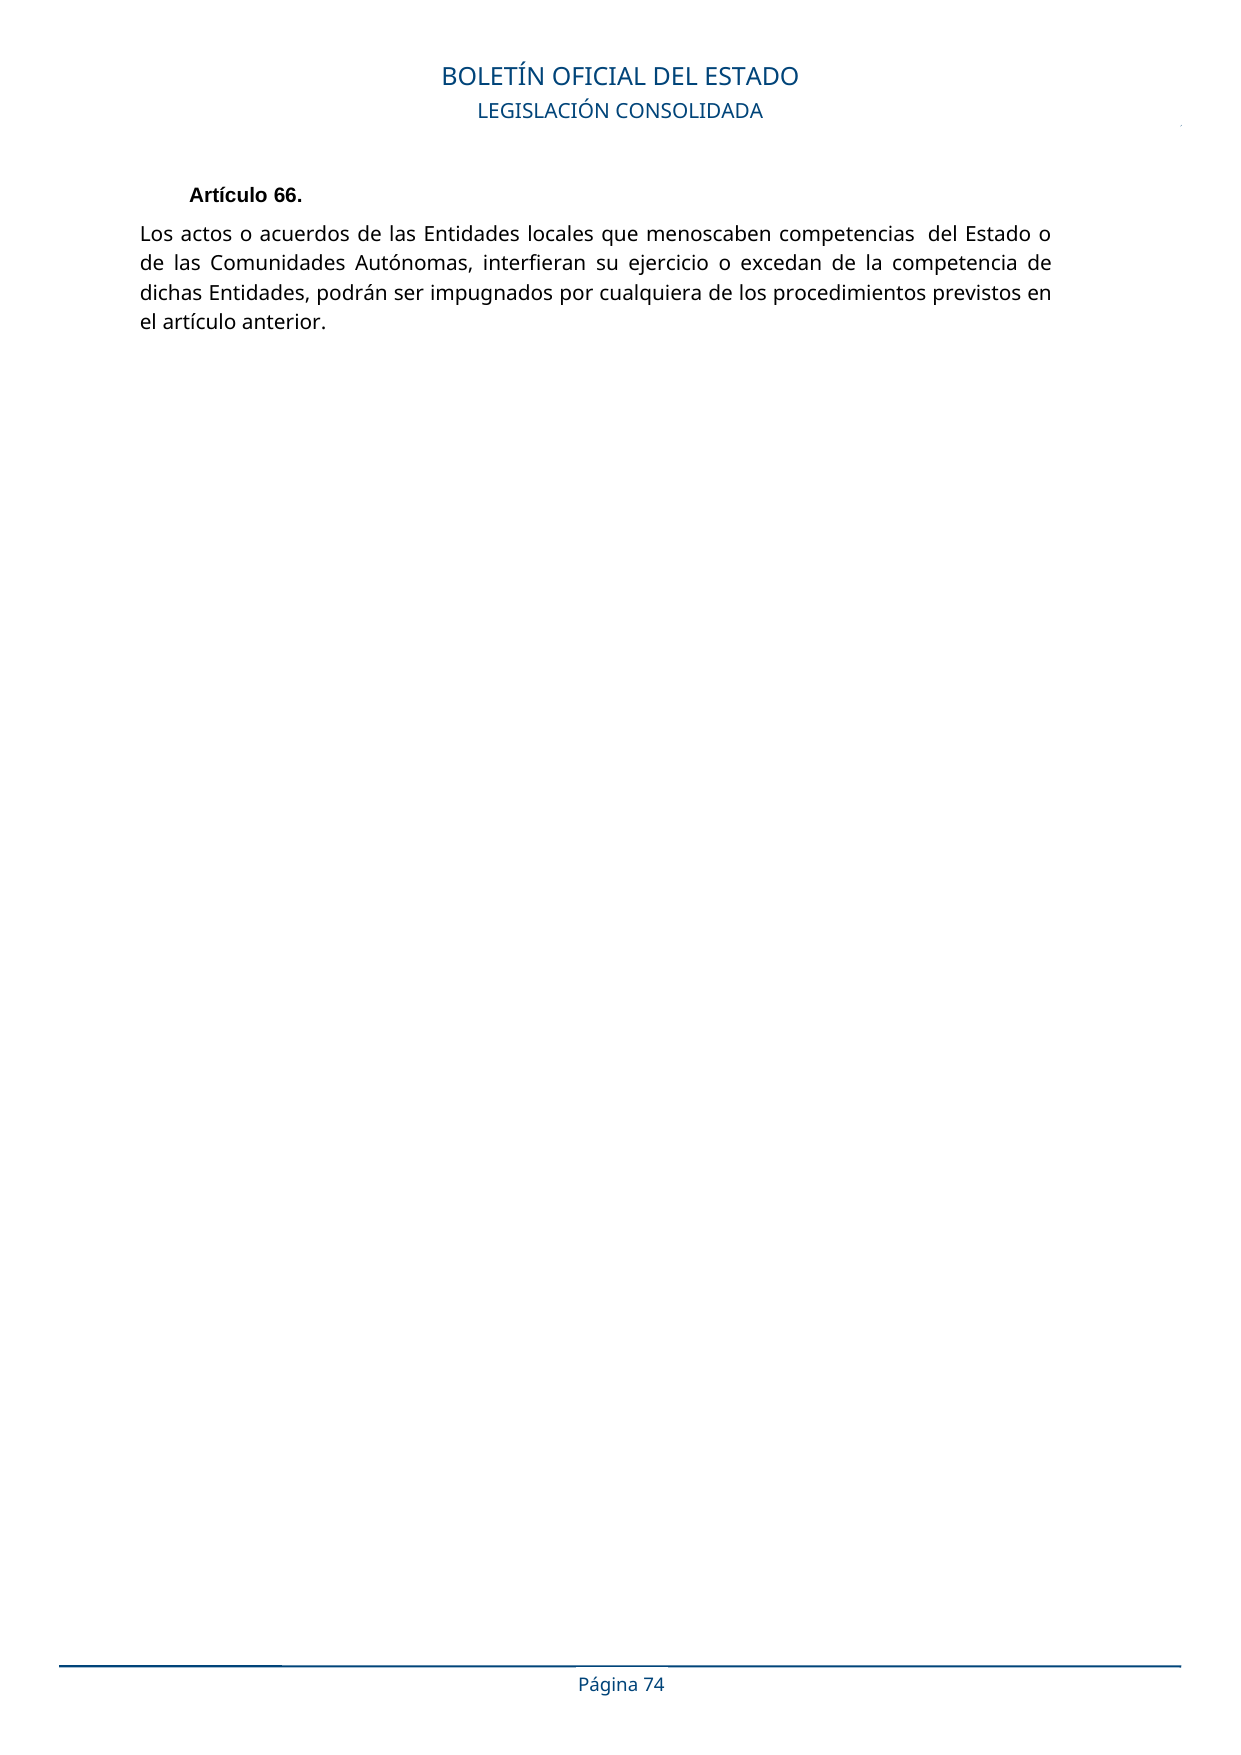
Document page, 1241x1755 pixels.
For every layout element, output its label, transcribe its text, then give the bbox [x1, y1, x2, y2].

subtitle Artículo 66. [189, 183, 1184, 207]
text Los actos o acuerdos de las Entidades locales que menoscaben competencias del Estado o de las Comunidades Autónomas, interfieran su ejercicio o excedan de la competencia de dichas Entidades, podrán ser impugnados por cualquiera de los procedimientos previstos en el artículo anterior. [139, 219, 1052, 335]
